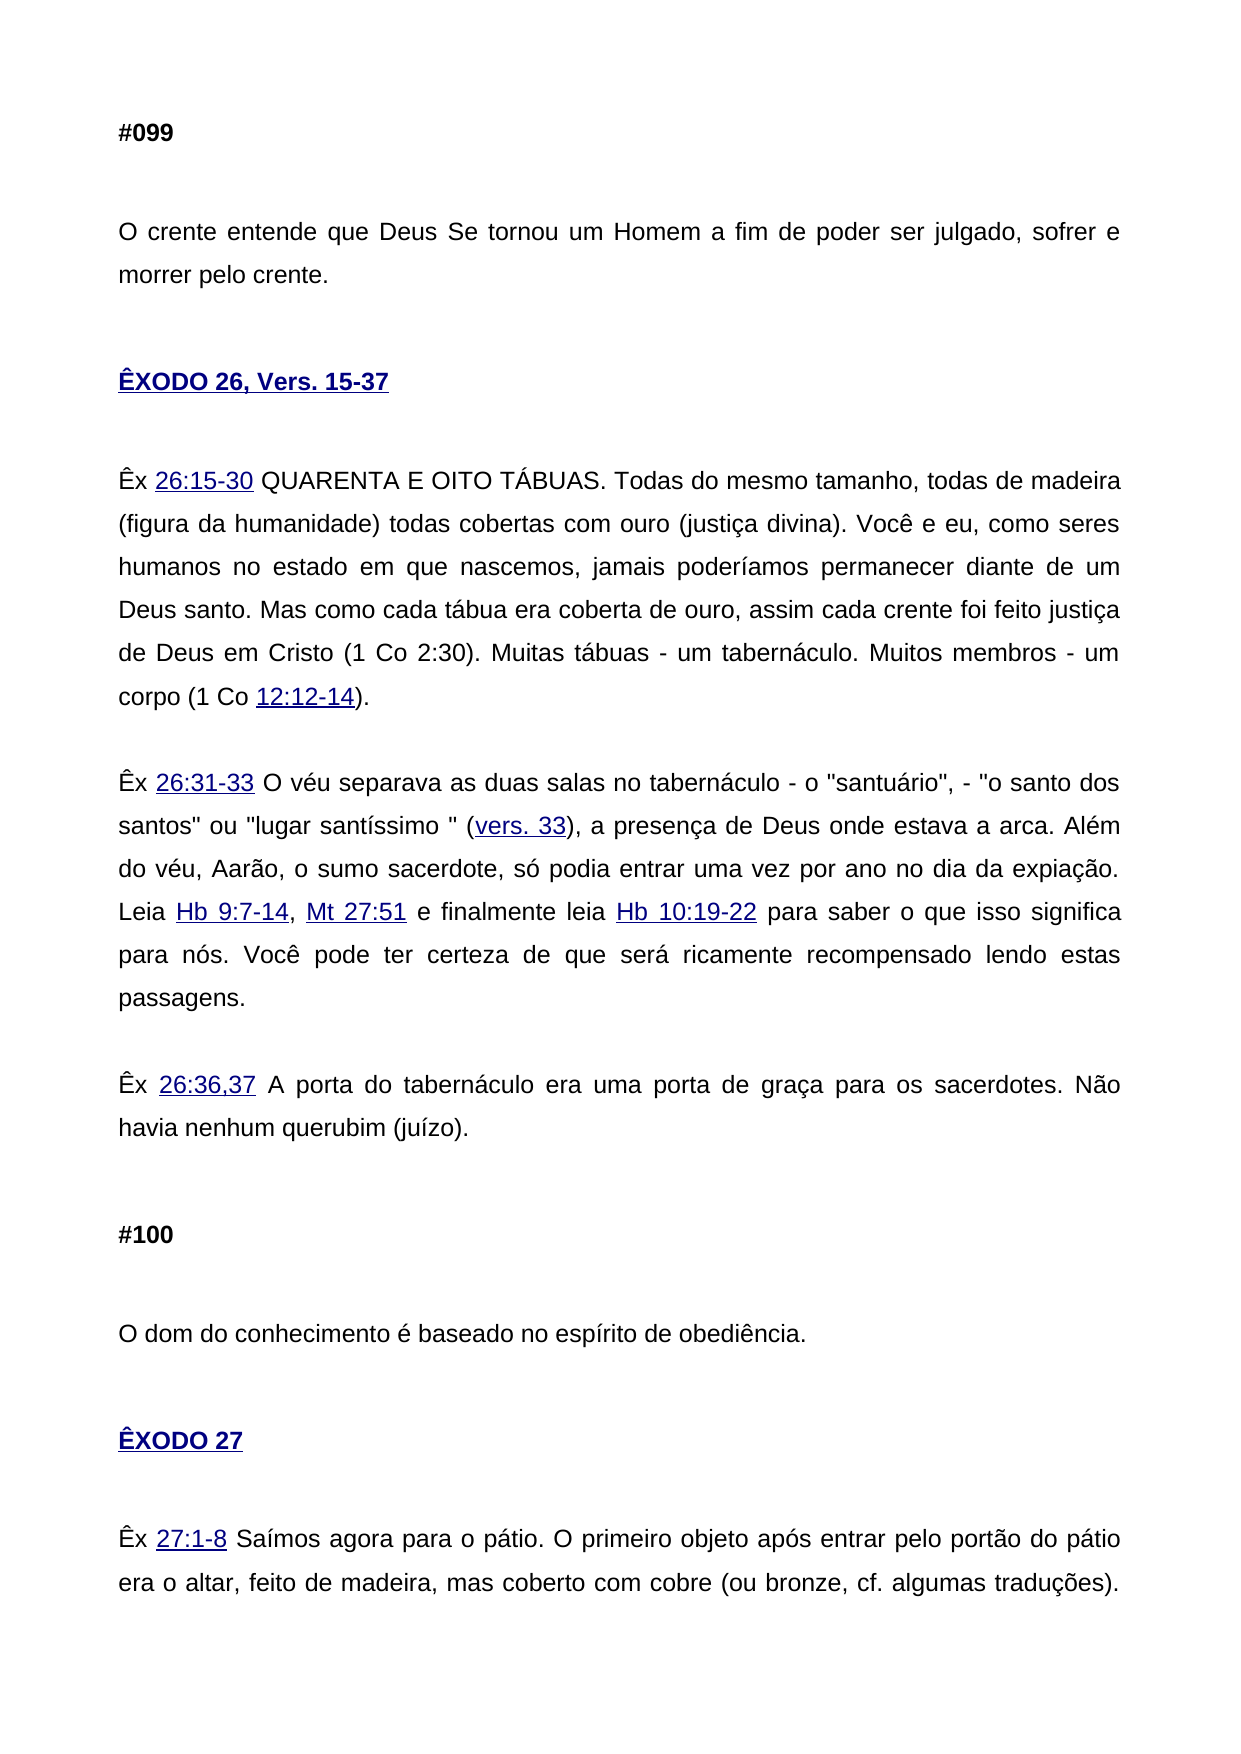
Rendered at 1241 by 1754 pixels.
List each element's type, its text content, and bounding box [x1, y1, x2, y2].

subtitle ÊXODO 27 [118, 1426, 1122, 1454]
subtitle #100 [118, 1220, 1122, 1248]
text Êx 26:15-30 QUARENTA E OITO TÁBUAS. Todas do mesmo tamanho, todas de madeira (figura da humanidade) todas cobertas com ouro (justiça divina). Você e eu, como seres humanos no estado em que nascemos, jamais poderíamos permanecer diante de um Deus santo. Mas como cada tábua era coberta de ouro, assim cada crente foi feito justiça de Deus em Cristo (1 Co 2:30). Muitas tábuas - um tabernáculo. Muitos membros - um corpo (1 Co 12:12-14). [118, 466, 1122, 710]
text O crente entende que Deus Se tornou um Homem a fim de poder ser julgado, sofrer e morrer pelo crente. [118, 217, 1122, 289]
text Êx 27:1-8 Saímos agora para o pátio. O primeiro objeto após entrar pelo portão do pátio era o altar, feito de madeira, mas coberto com cobre (ou bronze, cf. algumas traduções). [118, 1524, 1122, 1596]
subtitle #099 [118, 118, 1122, 147]
text O dom do conhecimento é baseado no espírito de obediência. [118, 1318, 1122, 1347]
text Êx 26:31-33 O véu separava as duas salas no tabernáculo - o "santuário", - "o santo dos santos" ou "lugar santíssimo " (vers. 33), a presença de Deus onde estava a arca. Além do véu, Aarão, o sumo sacerdote, só podia entrar uma vez por ano no dia da expiação. Leia Hb 9:7-14, Mt 27:51 e finalmente leia Hb 10:19-22 para saber o que isso significa para nós. Você pode ter certeza de que será ricamente recompensado lendo estas passagens. [118, 768, 1122, 1012]
subtitle ÊXODO 26, Vers. 15-37 [118, 367, 1122, 396]
text Êx 26:36,37 A porta do tabernáculo era uma porta de graça para os sacerdotes. Não havia nenhum querubim (juízo). [118, 1069, 1122, 1141]
